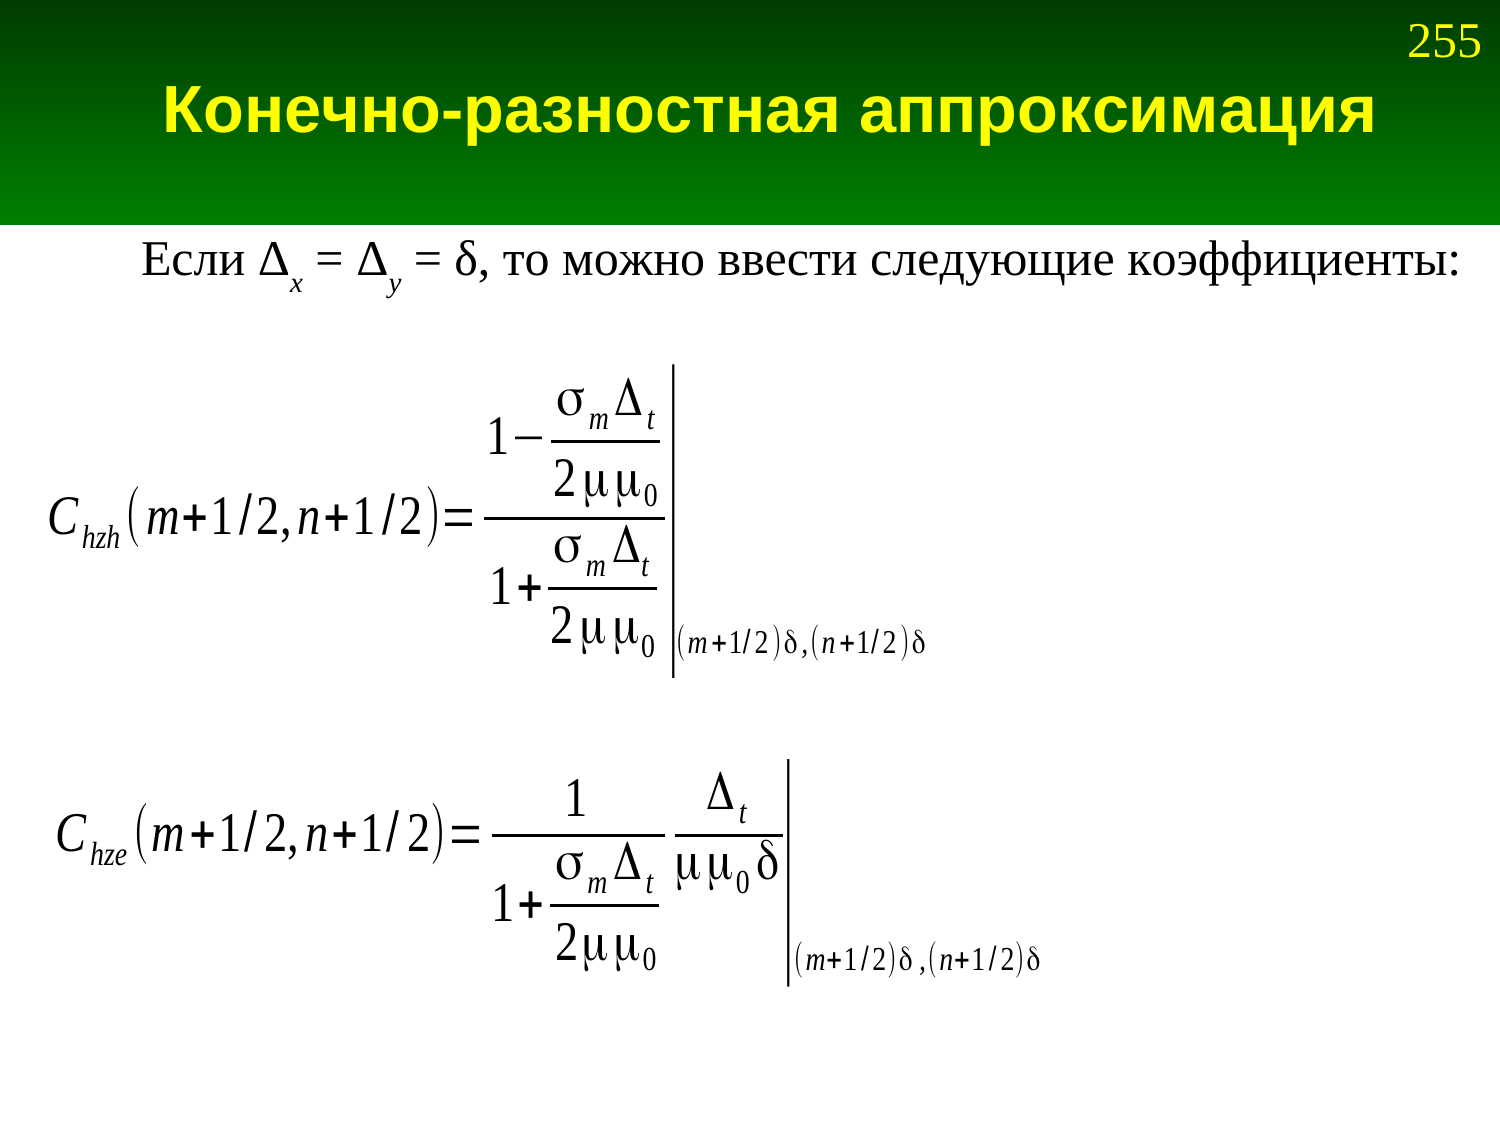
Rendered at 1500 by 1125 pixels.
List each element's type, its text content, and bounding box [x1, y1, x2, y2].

chart [43, 756, 1053, 991]
chart [35, 359, 937, 680]
title Конечно-разностная аппроксимация [100, 7, 1441, 204]
text_box Если Δx = Δy = δ, то можно ввести следующие коэффициенты: [126, 218, 1472, 306]
